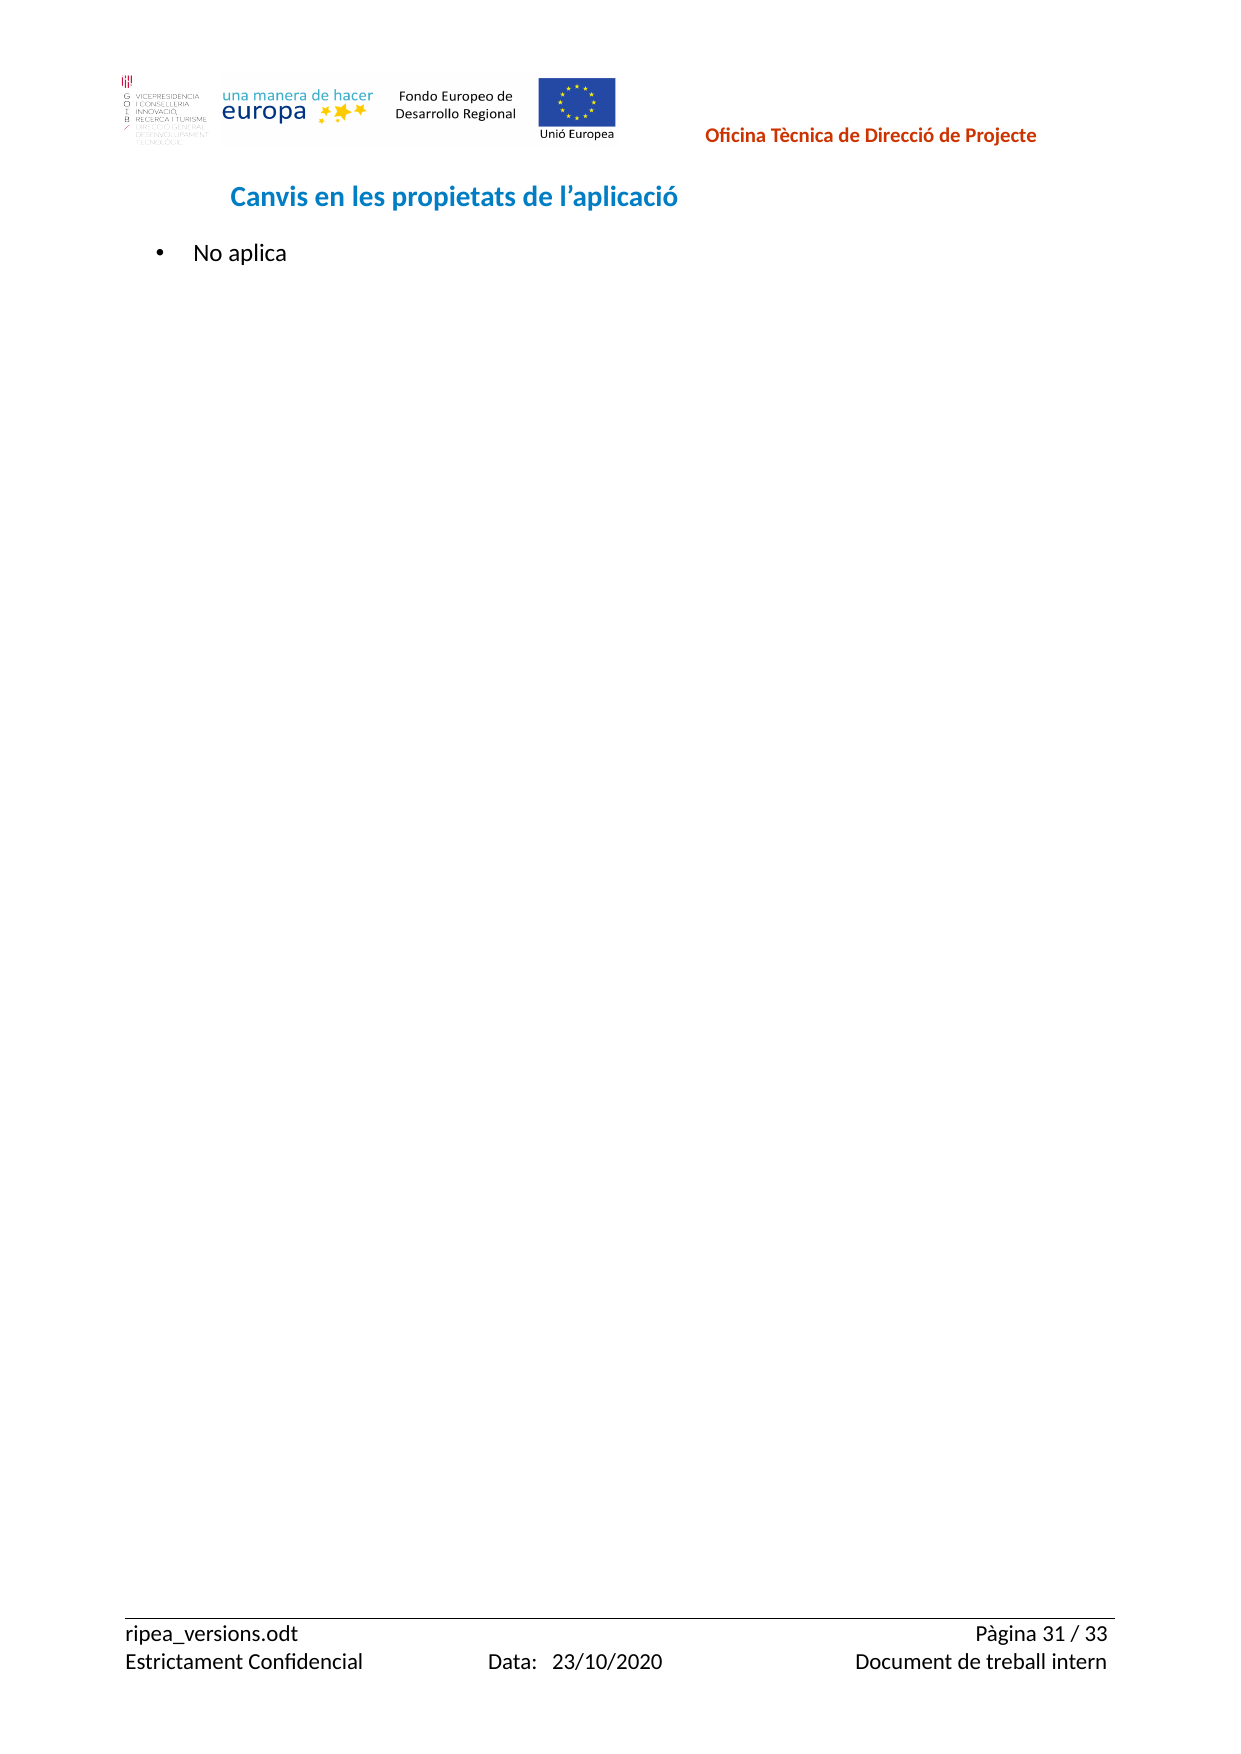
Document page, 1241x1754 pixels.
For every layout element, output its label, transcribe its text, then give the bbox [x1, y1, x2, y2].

list No aplica [156, 237, 1122, 267]
picture [118, 73, 213, 147]
subtitle Canvis en les propietats de l’aplicació [153, 178, 1122, 213]
picture [219, 73, 621, 147]
